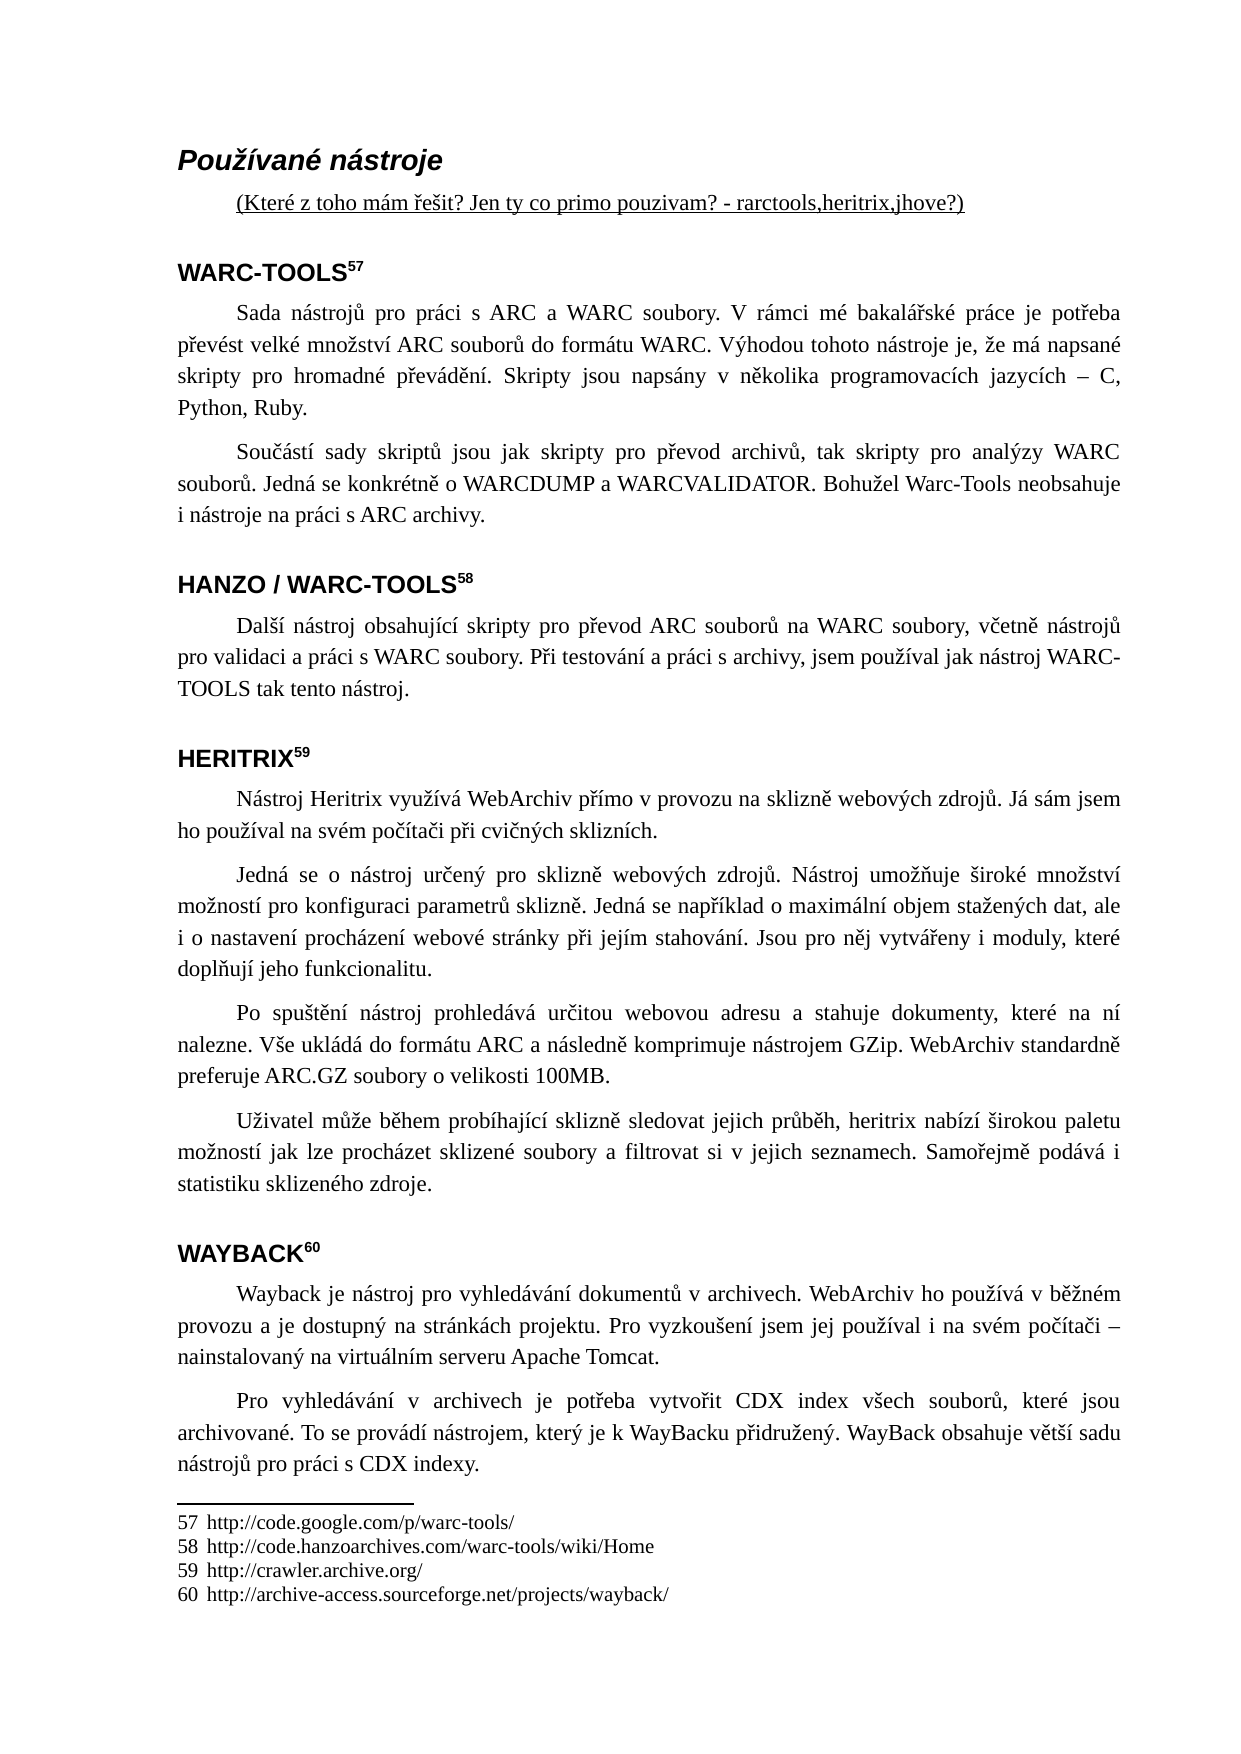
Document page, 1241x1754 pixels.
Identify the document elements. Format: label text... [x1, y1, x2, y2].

subtitle WAYBACK [177, 1239, 1122, 1268]
text Wayback je nástroj pro vyhledávání dokumentů v archivech. WebArchiv ho používá v běžném provozu a je dostupný na stránkách projektu. Pro vyzkoušení jsem jej používal i na svém počítači – nainstalovaný na virtuálním serveru Apache Tomcat. [177, 1280, 1122, 1369]
text Pro vyhledávání v archivech je potřeba vytvořit CDX index všech souborů, které jsou archivované. To se provádí nástrojem, který je k WayBacku přidružený. WayBack obsahuje větší sadu nástrojů pro práci s CDX indexy. [177, 1387, 1122, 1477]
subtitle HANZO / WARC-TOOLS [177, 570, 1122, 599]
text http://archive-access.sourceforge.net/projects/wayback/ [177, 1582, 1122, 1606]
text Nástroj Heritrix využívá WebArchiv přímo v provozu na sklizně webových zdrojů. Já sám jsem ho používal na svém počítači při cvičných sklizních. [177, 785, 1122, 843]
text Uživatel může během probíhající sklizně sledovat jejich průběh, heritrix nabízí širokou paletu možností jak lze procházet sklizené soubory a filtrovat si v jejich seznamech. Samořejmě podává i statistiku sklizeného zdroje. [177, 1107, 1122, 1196]
subtitle WARC-TOOLS [177, 258, 1122, 287]
text Součástí sady skriptů jsou jak skripty pro převod archivů, tak skripty pro analýzy WARC souborů. Jedná se konkrétně o WARCDUMP a WARCVALIDATOR. Bohužel Warc-Tools neobsahuje i nástroje na práci s ARC archivy. [177, 438, 1122, 528]
text Sada nástrojů pro práci s ARC a WARC soubory. V rámci mé bakalářské práce je potřeba převést velké množství ARC souborů do formátu WARC. Výhodou tohoto nástroje je, že má napsané skripty pro hromadné převádění. Skripty jsou napsány v několika programovacích jazycích – C, Python, Ruby. [177, 299, 1122, 421]
subtitle HERITRIX [177, 744, 1122, 773]
subtitle Používané nástroje [177, 143, 1122, 177]
text http://crawler.archive.org/ [177, 1558, 1122, 1582]
text http://code.google.com/p/warc-tools/ [177, 1510, 1122, 1534]
text http://code.hanzoarchives.com/warc-tools/wiki/Home [177, 1534, 1122, 1558]
text Jedná se o nástroj určený pro sklizně webových zdrojů. Nástroj umožňuje široké množství možností pro konfiguraci parametrů sklizně. Jedná se například o maximální objem stažených dat, ale i o nastavení procházení webové stránky při jejím stahování. Jsou pro něj vytvářeny i moduly, které doplňují jeho funkcionalitu. [177, 861, 1122, 982]
text Další nástroj obsahující skripty pro převod ARC souborů na WARC soubory, včetně nástrojů pro validaci a práci s WARC soubory. Při testování a práci s archivy, jsem používal jak nástroj WARC-TOOLS tak tento nástroj. [177, 612, 1122, 701]
text (Které z toho mám řešit? Jen ty co primo pouzivam? - rarctools,heritrix,jhove?) [177, 189, 1122, 216]
text Po spuštění nástroj prohledává určitou webovou adresu a stahuje dokumenty, které na ní nalezne. Vše ukládá do formátu ARC a následně komprimuje nástrojem GZip. WebArchiv standardně preferuje ARC.GZ soubory o velikosti 100MB. [177, 999, 1122, 1089]
